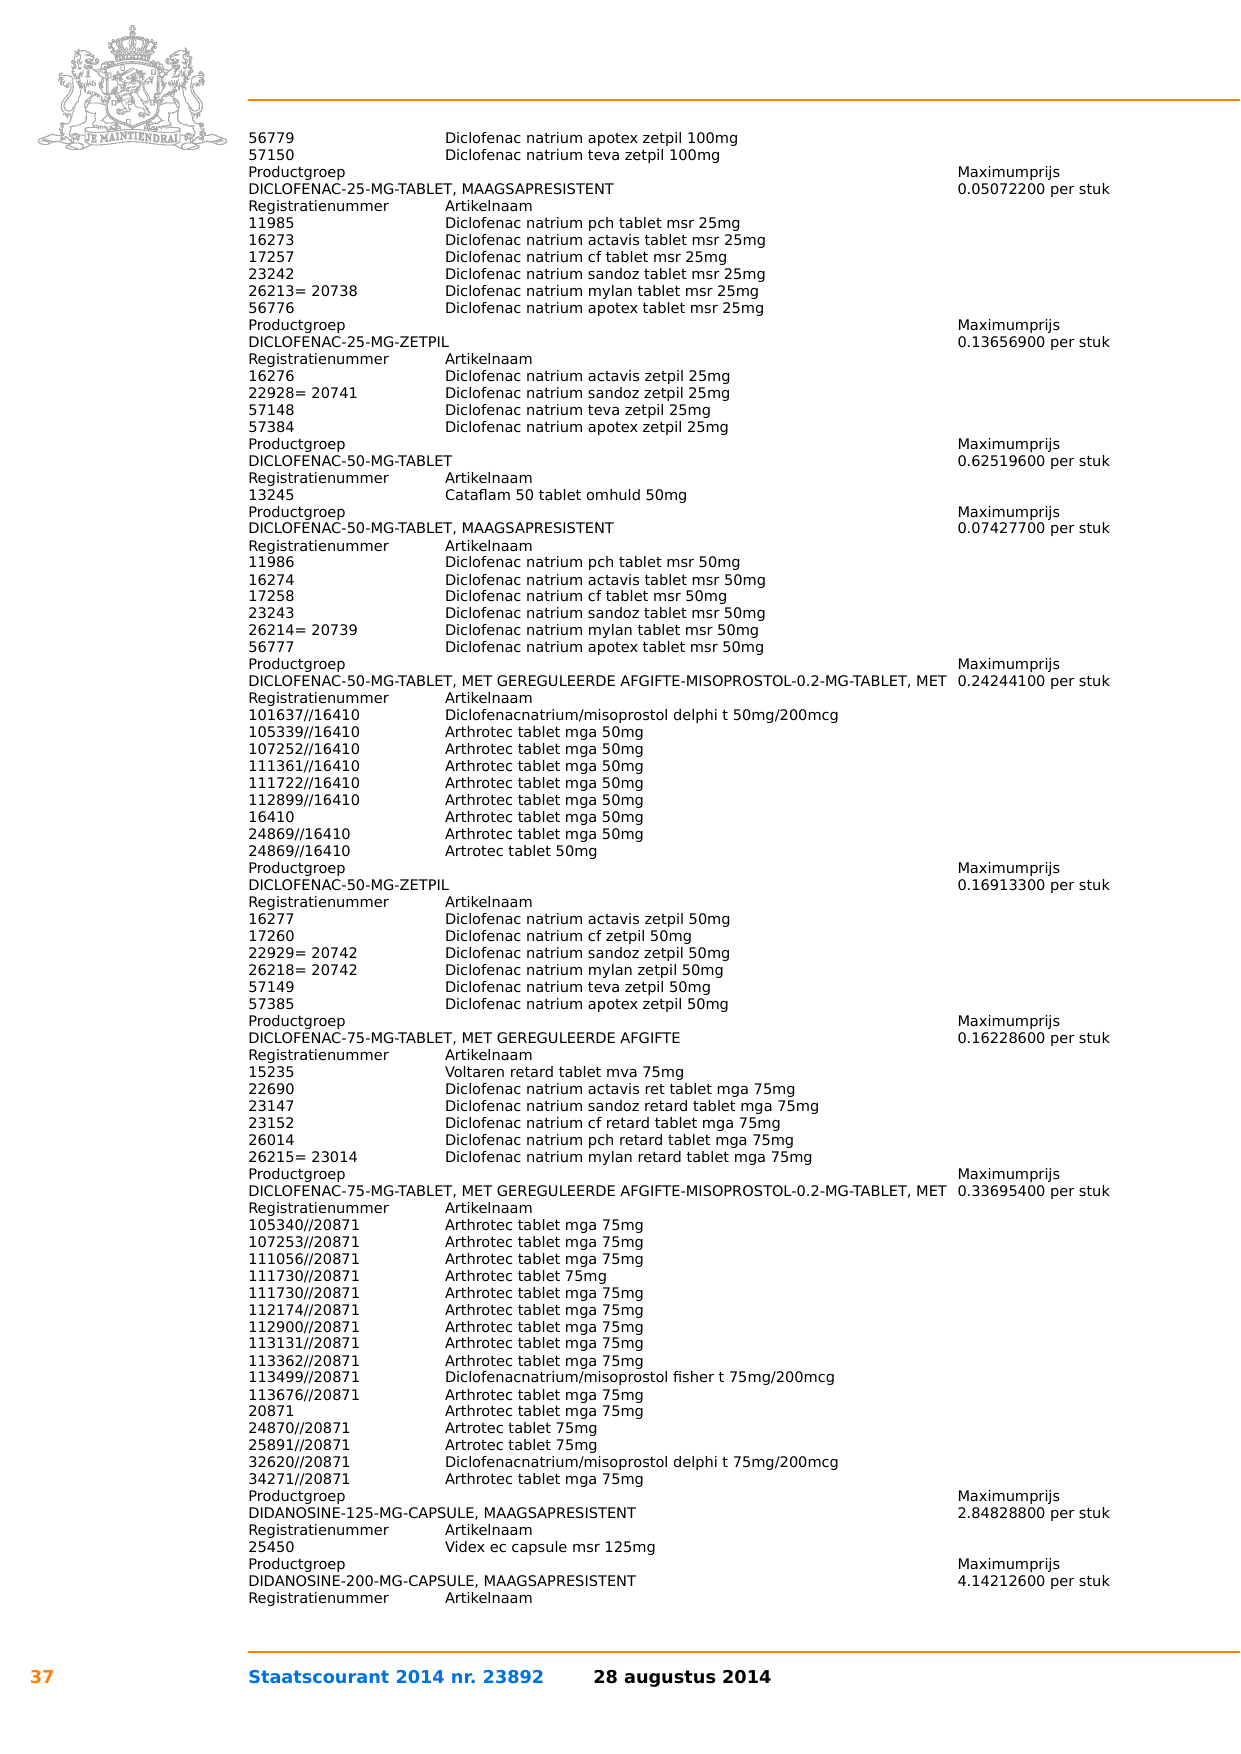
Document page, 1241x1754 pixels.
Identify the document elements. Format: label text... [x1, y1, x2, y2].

table_cell [951, 1522, 1163, 1539]
table_cell 57148 [248, 402, 439, 418]
table_cell 57149 [248, 979, 439, 996]
table_cell Arthrotec tablet mga 75mg [439, 1353, 951, 1369]
table_cell 113499//20871 [248, 1369, 439, 1386]
table_cell 0.05072200 per stuk [951, 181, 1163, 198]
table_cell Diclofenac natrium mylan zetpil 50mg [439, 962, 951, 979]
table_cell Registratienummer [248, 1522, 439, 1539]
table_cell [951, 809, 1163, 826]
table_cell [951, 1319, 1163, 1335]
table_cell DICLOFENAC-75-MG-TABLET, MET GEREGULEERDE AFGIFTE-MISOPROSTOL-0.2-MG-TABLET, MET [248, 1183, 951, 1199]
table_cell Diclofenac natrium cf retard tablet mga 75mg [439, 1115, 951, 1132]
table_cell 15235 [248, 1064, 439, 1081]
table_cell Diclofenac natrium sandoz tablet msr 50mg [439, 605, 951, 622]
table_cell 107252//16410 [248, 741, 439, 758]
table_cell Maximumprijs [951, 504, 1163, 520]
table_cell Diclofenac natrium sandoz zetpil 25mg [439, 385, 951, 402]
table_cell Arthrotec tablet mga 75mg [439, 1335, 951, 1352]
table_cell 113131//20871 [248, 1335, 439, 1352]
table_cell Artikelnaam [439, 1522, 951, 1539]
table_cell [951, 419, 1163, 436]
table_cell 34271//20871 [248, 1471, 439, 1488]
table_cell Voltaren retard tablet mva 75mg [439, 1064, 951, 1081]
table_cell [439, 1488, 951, 1505]
table_cell Registratienummer [248, 198, 439, 215]
table_cell [951, 1420, 1163, 1437]
table_cell DICLOFENAC-75-MG-TABLET, MET GEREGULEERDE AFGIFTE [248, 1030, 951, 1047]
table_cell 13245 [248, 486, 439, 503]
table_cell [439, 317, 951, 334]
table_cell [951, 232, 1163, 249]
table_cell Productgroep [248, 504, 439, 520]
table_cell [951, 826, 1163, 843]
table_cell Diclofenac natrium apotex zetpil 25mg [439, 419, 951, 436]
table_cell 20871 [248, 1403, 439, 1420]
table_cell [951, 1268, 1163, 1284]
table_cell 111730//20871 [248, 1268, 439, 1284]
table_cell Diclofenac natrium actavis zetpil 25mg [439, 368, 951, 384]
table_cell Diclofenac natrium actavis tablet msr 50mg [439, 571, 951, 588]
table_cell Arthrotec tablet mga 75mg [439, 1234, 951, 1251]
table_cell 57385 [248, 996, 439, 1013]
table_cell 26215= 23014 [248, 1149, 439, 1166]
table_cell Arthrotec tablet mga 75mg [439, 1285, 951, 1301]
table_cell [951, 300, 1163, 317]
table_cell 23152 [248, 1115, 439, 1132]
table_cell Diclofenac natrium apotex tablet msr 25mg [439, 300, 951, 317]
table_cell Arthrotec tablet mga 50mg [439, 758, 951, 775]
table_cell [439, 504, 951, 520]
table_cell [439, 1013, 951, 1030]
table_cell [951, 538, 1163, 554]
table_cell 2.84828800 per stuk [951, 1505, 1163, 1522]
table_cell [951, 1285, 1163, 1301]
table_cell [951, 588, 1163, 605]
table_cell 0.16228600 per stuk [951, 1030, 1163, 1047]
table_cell 11986 [248, 554, 439, 571]
table_cell Diclofenac natrium sandoz tablet msr 25mg [439, 266, 951, 283]
table_cell Diclofenacnatrium/misoprostol delphi t 50mg/200mcg [439, 707, 951, 724]
table_cell Registratienummer [248, 690, 439, 707]
table_cell [951, 368, 1163, 384]
table_cell Cataflam 50 tablet omhuld 50mg [439, 486, 951, 503]
table_cell DIDANOSINE-125-MG-CAPSULE, MAAGSAPRESISTENT [248, 1505, 951, 1522]
table_cell [951, 741, 1163, 758]
table_cell Arthrotec tablet mga 75mg [439, 1251, 951, 1267]
table_cell Arthrotec tablet mga 75mg [439, 1319, 951, 1335]
table_cell Productgroep [248, 1556, 439, 1573]
table_cell [951, 1437, 1163, 1454]
table_cell Maximumprijs [951, 317, 1163, 334]
table_cell DICLOFENAC-50-MG-TABLET [248, 453, 951, 469]
table_cell 101637//16410 [248, 707, 439, 724]
table_cell 57150 [248, 147, 439, 164]
table_cell 111361//16410 [248, 758, 439, 775]
table_cell [951, 1200, 1163, 1217]
table_cell 23242 [248, 266, 439, 283]
table_cell Diclofenac natrium mylan retard tablet mga 75mg [439, 1149, 951, 1166]
table_cell Diclofenacnatrium/misoprostol fisher t 75mg/200mcg [439, 1369, 951, 1386]
table_cell [951, 792, 1163, 809]
table_cell Maximumprijs [951, 860, 1163, 877]
table_cell [439, 1166, 951, 1183]
table_cell 25891//20871 [248, 1437, 439, 1454]
table_cell Diclofenac natrium cf zetpil 50mg [439, 928, 951, 945]
table_cell [951, 385, 1163, 402]
table_cell 26014 [248, 1132, 439, 1149]
table_cell 113676//20871 [248, 1386, 439, 1403]
table_cell Maximumprijs [951, 1488, 1163, 1505]
table_cell Arthrotec tablet mga 50mg [439, 724, 951, 741]
table_cell Artikelnaam [439, 538, 951, 554]
table_cell [951, 724, 1163, 741]
table_cell 16273 [248, 232, 439, 249]
table_cell [951, 249, 1163, 266]
table_cell Registratienummer [248, 351, 439, 368]
table_cell [951, 758, 1163, 775]
table_cell [951, 622, 1163, 639]
table_cell [951, 1047, 1163, 1064]
table_cell [951, 1132, 1163, 1149]
table_cell Maximumprijs [951, 1556, 1163, 1573]
table_cell [951, 1081, 1163, 1098]
table_cell DICLOFENAC-50-MG-TABLET, MAAGSAPRESISTENT [248, 520, 951, 537]
table_cell [951, 911, 1163, 928]
table_cell Maximumprijs [951, 1166, 1163, 1183]
table_cell [951, 1471, 1163, 1488]
table_cell 16277 [248, 911, 439, 928]
table_cell 32620//20871 [248, 1454, 439, 1471]
table_cell 22928= 20741 [248, 385, 439, 402]
table_cell Artikelnaam [439, 1047, 951, 1064]
table_cell Arthrotec tablet mga 75mg [439, 1217, 951, 1233]
table_cell [439, 656, 951, 673]
table_cell Arthrotec tablet mga 50mg [439, 775, 951, 792]
table_cell Productgroep [248, 1166, 439, 1183]
table_cell [951, 283, 1163, 300]
table_cell Diclofenac natrium apotex zetpil 50mg [439, 996, 951, 1013]
table_cell Diclofenac natrium cf tablet msr 50mg [439, 588, 951, 605]
table_cell Artikelnaam [439, 351, 951, 368]
table_cell 0.07427700 per stuk [951, 520, 1163, 537]
table_cell Arthrotec tablet mga 75mg [439, 1471, 951, 1488]
table_cell Registratienummer [248, 470, 439, 486]
table_cell DIDANOSINE-200-MG-CAPSULE, MAAGSAPRESISTENT [248, 1573, 951, 1590]
table_cell Diclofenac natrium cf tablet msr 25mg [439, 249, 951, 266]
table_cell [951, 843, 1163, 860]
table_cell 105339//16410 [248, 724, 439, 741]
table_cell 24869//16410 [248, 843, 439, 860]
table_cell [951, 962, 1163, 979]
table_cell [951, 147, 1163, 164]
table_cell Artikelnaam [439, 690, 951, 707]
table_cell [951, 198, 1163, 215]
table_cell 111056//20871 [248, 1251, 439, 1267]
table_cell Diclofenac natrium pch retard tablet mga 75mg [439, 1132, 951, 1149]
table_cell Diclofenac natrium apotex tablet msr 50mg [439, 639, 951, 656]
table_cell DICLOFENAC-25-MG-TABLET, MAAGSAPRESISTENT [248, 181, 951, 198]
table_cell 113362//20871 [248, 1353, 439, 1369]
table_cell [951, 486, 1163, 503]
table_cell Productgroep [248, 1013, 439, 1030]
table_cell [951, 928, 1163, 945]
table_cell 16410 [248, 809, 439, 826]
table_cell [951, 1115, 1163, 1132]
table_cell 107253//20871 [248, 1234, 439, 1251]
table_cell Diclofenac natrium teva zetpil 100mg [439, 147, 951, 164]
table_cell 112174//20871 [248, 1301, 439, 1318]
table_cell 56779 [248, 130, 439, 147]
table_cell [951, 1217, 1163, 1233]
table_cell 111730//20871 [248, 1285, 439, 1301]
table_cell 24870//20871 [248, 1420, 439, 1437]
table_cell [951, 945, 1163, 962]
table_cell [951, 1369, 1163, 1386]
table_cell 0.33695400 per stuk [951, 1183, 1163, 1199]
table_cell 26218= 20742 [248, 962, 439, 979]
table_cell [951, 1335, 1163, 1352]
table_cell [951, 351, 1163, 368]
table_cell [439, 164, 951, 181]
picture [38, 25, 227, 150]
table_cell 0.16913300 per stuk [951, 877, 1163, 894]
table_cell [439, 860, 951, 877]
table_cell Diclofenac natrium teva zetpil 50mg [439, 979, 951, 996]
table_cell Productgroep [248, 164, 439, 181]
table_cell Diclofenac natrium actavis zetpil 50mg [439, 911, 951, 928]
table_cell 23243 [248, 605, 439, 622]
table_cell Arthrotec tablet mga 50mg [439, 809, 951, 826]
table_cell Arthrotec tablet mga 50mg [439, 741, 951, 758]
table_cell [951, 605, 1163, 622]
table_cell [951, 1251, 1163, 1267]
table_cell Diclofenac natrium actavis tablet msr 25mg [439, 232, 951, 249]
table_cell Arthrotec tablet mga 75mg [439, 1301, 951, 1318]
table_cell 23147 [248, 1098, 439, 1115]
table_cell [951, 554, 1163, 571]
table_cell [951, 1353, 1163, 1369]
table_cell [951, 571, 1163, 588]
table_cell Maximumprijs [951, 1013, 1163, 1030]
table_cell [951, 1098, 1163, 1115]
table_cell [951, 1454, 1163, 1471]
table_cell 105340//20871 [248, 1217, 439, 1233]
table_cell [951, 1590, 1163, 1607]
table_cell [951, 1301, 1163, 1318]
table_cell 26213= 20738 [248, 283, 439, 300]
table_cell 0.24244100 per stuk [951, 673, 1163, 690]
table_cell [951, 707, 1163, 724]
table_cell Arthrotec tablet mga 50mg [439, 792, 951, 809]
table_cell Registratienummer [248, 894, 439, 911]
table_cell Registratienummer [248, 1590, 439, 1607]
table_cell Productgroep [248, 436, 439, 452]
table_cell 57384 [248, 419, 439, 436]
table_cell Artikelnaam [439, 1200, 951, 1217]
table_cell [951, 690, 1163, 707]
table_cell Artikelnaam [439, 1590, 951, 1607]
table_cell Diclofenac natrium mylan tablet msr 25mg [439, 283, 951, 300]
table_cell [951, 894, 1163, 911]
table_cell 25450 [248, 1539, 439, 1556]
table_cell [951, 775, 1163, 792]
table_cell 56777 [248, 639, 439, 656]
table_cell [951, 1539, 1163, 1556]
table_cell Diclofenac natrium pch tablet msr 50mg [439, 554, 951, 571]
table_cell Diclofenac natrium actavis ret tablet mga 75mg [439, 1081, 951, 1098]
table_cell [951, 1149, 1163, 1166]
table_cell [951, 979, 1163, 996]
table_cell Arthrotec tablet mga 75mg [439, 1386, 951, 1403]
table_cell 16274 [248, 571, 439, 588]
table_cell DICLOFENAC-25-MG-ZETPIL [248, 334, 951, 351]
table_cell DICLOFENAC-50-MG-ZETPIL [248, 877, 951, 894]
table_cell Arthrotec tablet mga 75mg [439, 1403, 951, 1420]
table_cell 112899//16410 [248, 792, 439, 809]
table_cell Videx ec capsule msr 125mg [439, 1539, 951, 1556]
table_cell Registratienummer [248, 1200, 439, 1217]
table_cell Arthrotec tablet 75mg [439, 1268, 951, 1284]
table_cell [439, 1556, 951, 1573]
table_cell Artikelnaam [439, 470, 951, 486]
table_cell 24869//16410 [248, 826, 439, 843]
table_cell Registratienummer [248, 1047, 439, 1064]
table_cell Productgroep [248, 860, 439, 877]
table_cell Arthrotec tablet mga 50mg [439, 826, 951, 843]
table_cell 16276 [248, 368, 439, 384]
table_cell Diclofenac natrium sandoz retard tablet mga 75mg [439, 1098, 951, 1115]
table_cell Registratienummer [248, 538, 439, 554]
table_cell 22929= 20742 [248, 945, 439, 962]
table_cell 17260 [248, 928, 439, 945]
table_cell Diclofenac natrium pch tablet msr 25mg [439, 215, 951, 232]
table_cell 17258 [248, 588, 439, 605]
table_cell [951, 266, 1163, 283]
table_cell [951, 1386, 1163, 1403]
table_cell 26214= 20739 [248, 622, 439, 639]
table_cell Diclofenac natrium sandoz zetpil 50mg [439, 945, 951, 962]
table_cell 0.62519600 per stuk [951, 453, 1163, 469]
table_cell 11985 [248, 215, 439, 232]
table_cell [951, 1064, 1163, 1081]
table_cell Maximumprijs [951, 164, 1163, 181]
table_cell Artrotec tablet 75mg [439, 1420, 951, 1437]
table_cell Maximumprijs [951, 656, 1163, 673]
table_cell [951, 1403, 1163, 1420]
table_cell Artrotec tablet 75mg [439, 1437, 951, 1454]
table_cell [951, 402, 1163, 418]
table_cell Artikelnaam [439, 894, 951, 911]
table_cell Maximumprijs [951, 436, 1163, 452]
table_cell 22690 [248, 1081, 439, 1098]
table_cell Productgroep [248, 1488, 439, 1505]
table_cell [951, 639, 1163, 656]
table_cell Diclofenac natrium mylan tablet msr 50mg [439, 622, 951, 639]
table_cell 17257 [248, 249, 439, 266]
table_cell Diclofenacnatrium/misoprostol delphi t 75mg/200mcg [439, 1454, 951, 1471]
table_cell [951, 470, 1163, 486]
table_cell [951, 130, 1163, 147]
table_cell Productgroep [248, 656, 439, 673]
table_cell [951, 996, 1163, 1013]
table_cell Diclofenac natrium teva zetpil 25mg [439, 402, 951, 418]
table_cell 111722//16410 [248, 775, 439, 792]
table_cell 56776 [248, 300, 439, 317]
table_cell 0.13656900 per stuk [951, 334, 1163, 351]
table_cell Artikelnaam [439, 198, 951, 215]
table_cell [951, 215, 1163, 232]
table_cell Artrotec tablet 50mg [439, 843, 951, 860]
table_cell DICLOFENAC-50-MG-TABLET, MET GEREGULEERDE AFGIFTE-MISOPROSTOL-0.2-MG-TABLET, MET [248, 673, 951, 690]
table_cell 4.14212600 per stuk [951, 1573, 1163, 1590]
table_cell [439, 436, 951, 452]
table_cell 112900//20871 [248, 1319, 439, 1335]
table_cell Productgroep [248, 317, 439, 334]
table_cell Diclofenac natrium apotex zetpil 100mg [439, 130, 951, 147]
table_cell [951, 1234, 1163, 1251]
